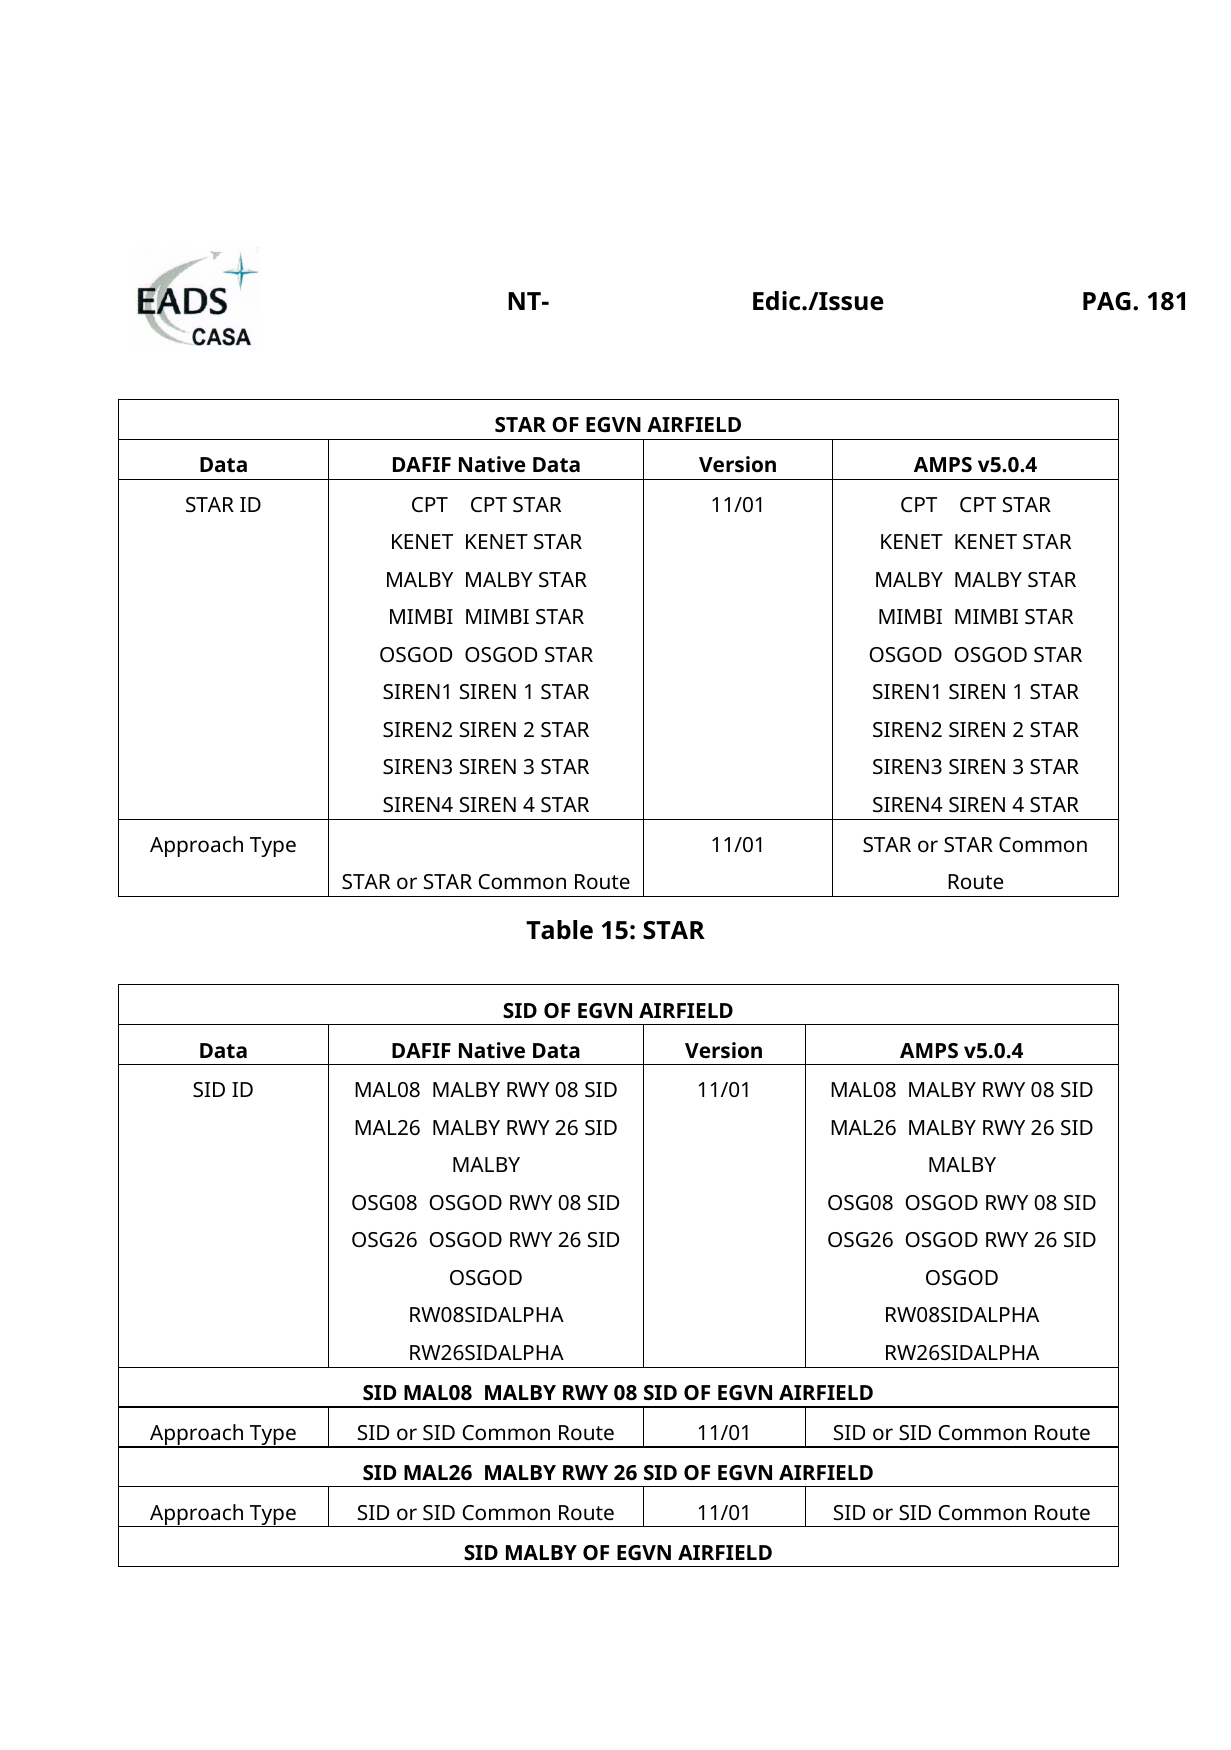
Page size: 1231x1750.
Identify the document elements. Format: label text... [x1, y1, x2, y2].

table_cell SID MAL26 MALBY RWY 26 SID OF EGVN AIRFIELD [119, 1448, 1118, 1486]
table_cell 11/01 [644, 1065, 805, 1367]
table_cell 11/01 [644, 1487, 805, 1526]
table_cell Version [644, 440, 832, 478]
table_cell Approach Type [119, 1487, 328, 1526]
text Table 15: STAR [118, 909, 1112, 947]
table_header SID OF EGVN AIRFIELD [119, 985, 1118, 1024]
table_cell CPT CPT STAR KENET KENET STAR MALBY MALBY STAR MIMBI MIMBI STAR OSGOD OSGOD STAR SIREN1 SIREN 1 STAR SIREN2 SIREN 2 STAR SIREN3 SIREN 3 STAR SIREN4 SIREN 4 STAR [833, 480, 1118, 818]
table_cell Approach Type [119, 1408, 328, 1446]
table_cell 11/01 [644, 820, 832, 896]
table_cell SID or SID Common Route [806, 1487, 1118, 1526]
table_cell SID or SID Common Route [806, 1408, 1118, 1446]
table_cell Version [644, 1025, 805, 1064]
table_cell CPT CPT STAR KENET KENET STAR MALBY MALBY STAR MIMBI MIMBI STAR OSGOD OSGOD STAR SIREN1 SIREN 1 STAR SIREN2 SIREN 2 STAR SIREN3 SIREN 3 STAR SIREN4 SIREN 4 STAR [329, 480, 643, 818]
picture [134, 247, 261, 350]
table_cell STAR or STAR Common Route [833, 820, 1118, 896]
table_cell SID MALBY OF EGVN AIRFIELD [119, 1527, 1118, 1566]
table_cell Data [119, 440, 328, 478]
table_cell STAR ID [119, 480, 328, 818]
table_cell SID or SID Common Route [329, 1487, 643, 1526]
table_header STAR OF EGVN AIRFIELD [119, 400, 1118, 439]
table_cell AMPS v5.0.4 [833, 440, 1118, 478]
table_cell SID MAL08 MALBY RWY 08 SID OF EGVN AIRFIELD [119, 1368, 1118, 1406]
table_cell 11/01 [644, 1408, 805, 1446]
table_cell SID ID [119, 1065, 328, 1367]
table_cell 11/01 [644, 480, 832, 818]
table_cell SID or SID Common Route [329, 1408, 643, 1446]
table_cell MAL08 MALBY RWY 08 SID MAL26 MALBY RWY 26 SID MALBY OSG08 OSGOD RWY 08 SID OSG26 OSGOD RWY 26 SID OSGOD RW08SIDALPHA RW26SIDALPHA [806, 1065, 1118, 1367]
table_cell STAR or STAR Common Route [329, 820, 643, 896]
table_cell AMPS v5.0.4 [806, 1025, 1118, 1064]
table_cell DAFIF Native Data [329, 1025, 643, 1064]
table_cell Data [119, 1025, 328, 1064]
table_cell Approach Type [119, 820, 328, 896]
table_cell DAFIF Native Data [329, 440, 643, 478]
table_cell MAL08 MALBY RWY 08 SID MAL26 MALBY RWY 26 SID MALBY OSG08 OSGOD RWY 08 SID OSG26 OSGOD RWY 26 SID OSGOD RW08SIDALPHA RW26SIDALPHA [329, 1065, 643, 1367]
